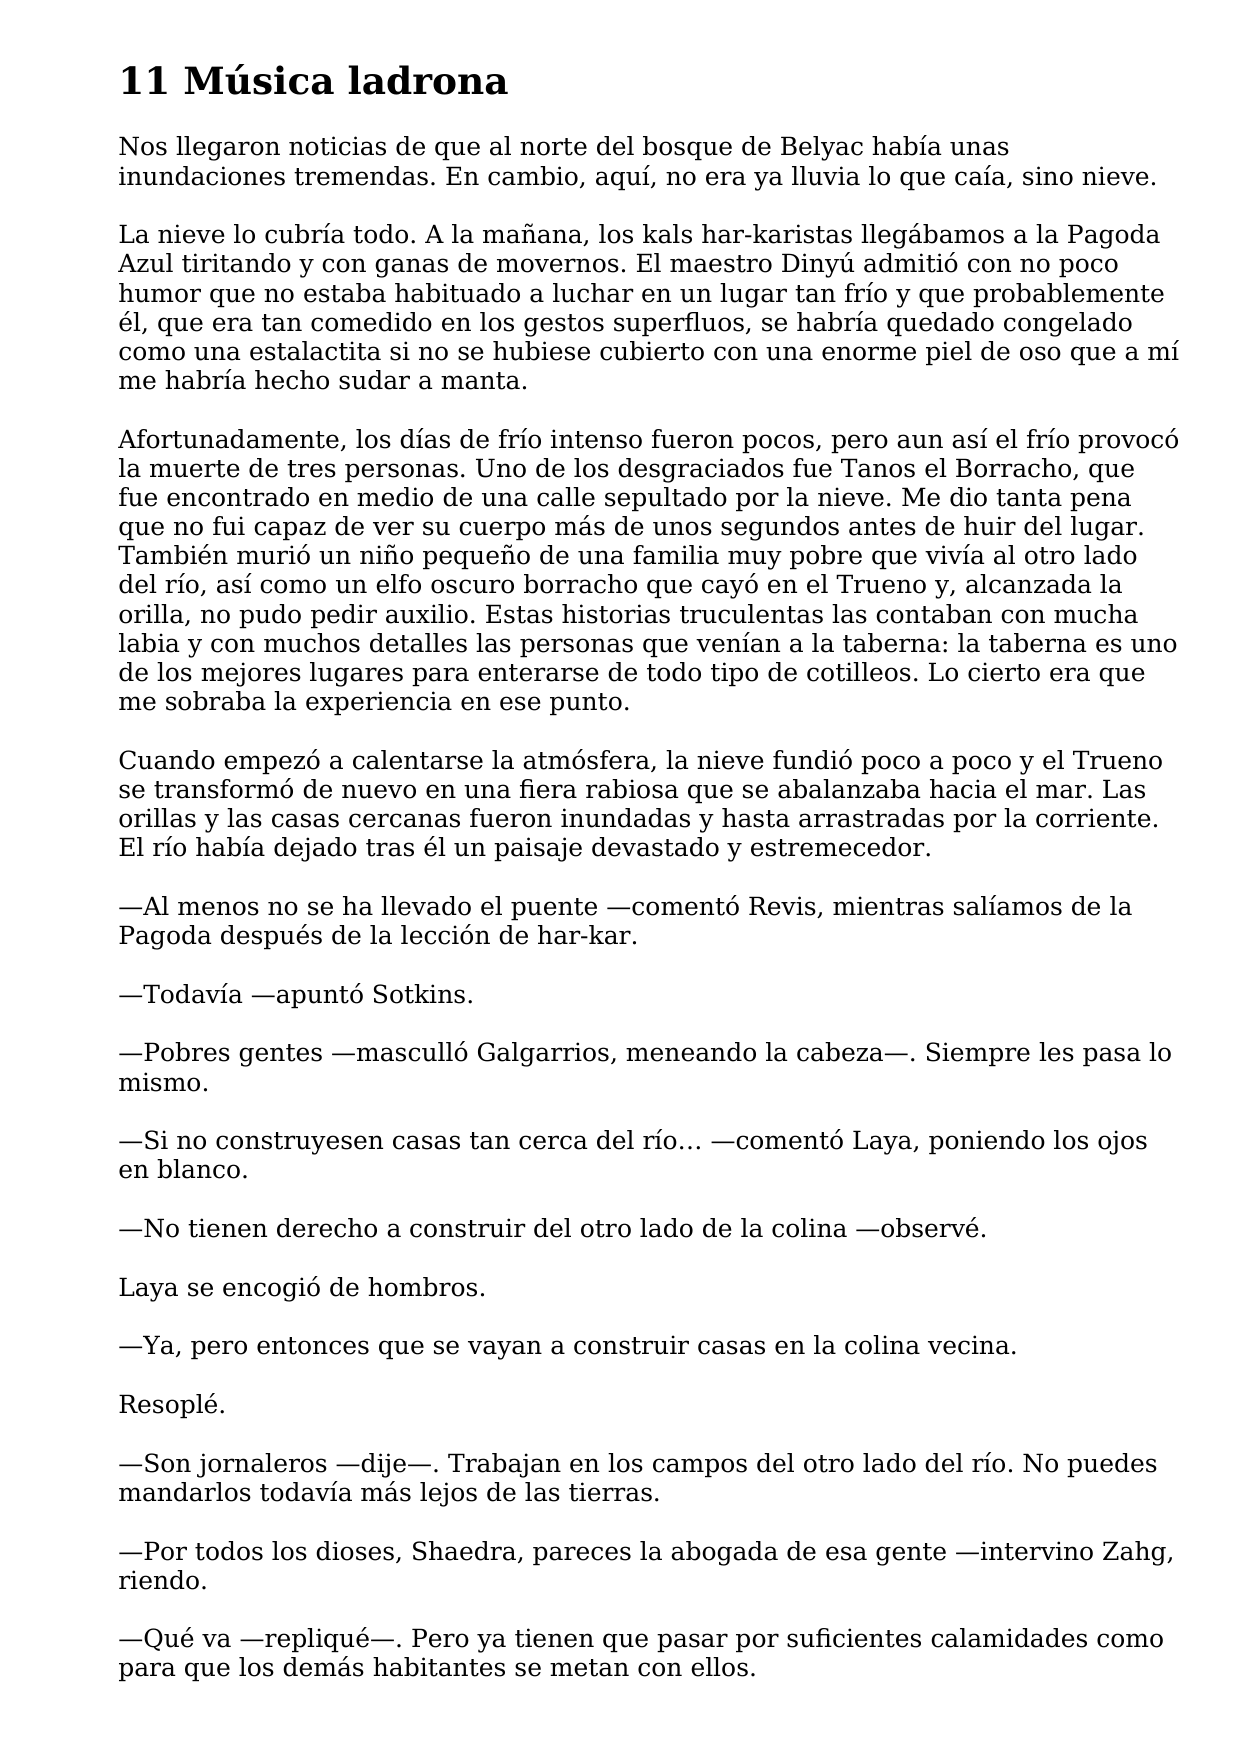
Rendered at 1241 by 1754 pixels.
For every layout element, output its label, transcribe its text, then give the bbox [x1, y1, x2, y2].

text —Ya, pero entonces que se vayan a construir casas en la colina vecina. [118, 1332, 1181, 1361]
text —Si no construyesen casas tan cerca del río… —comentó Laya, poniendo los ojos en blanco. [118, 1126, 1181, 1185]
text Afortunadamente, los días de frío intenso fueron pocos, pero aun así el frío provocó la muerte de tres personas. Uno de los desgraciados fue Tanos el Borracho, que fue encontrado en medio de una calle sepultado por la nieve. Me dio tanta pena que no fui capaz de ver su cuerpo más de unos segundos antes de huir del lugar. También murió un niño pequeño de una familia muy pobre que vivía al otro lado del río, así como un elfo oscuro borracho que cayó en el Trueno y, alcanzada la orilla, no pudo pedir auxilio. Estas historias truculentas las contaban con mucha labia y con muchos detalles las personas que venían a la taberna: la taberna es uno de los mejores lugares para enterarse de todo tipo de cotilleos. Lo cierto era que me sobraba la experiencia en ese punto. [118, 425, 1181, 717]
text Resoplé. [118, 1390, 1181, 1419]
text La nieve lo cubría todo. A la mañana, los kals har-karistas llegábamos a la Pagoda Azul tiritando y con ganas de movernos. El maestro Dinyú admitió con no poco humor que no estaba habituado a luchar en un lugar tan frío y que probablemente él, que era tan comedido en los gestos superfluos, se habría quedado congelado como una estalactita si no se hubiese cubierto con una enorme piel de oso que a mí me habría hecho sudar a manta. [118, 220, 1181, 395]
text Cuando empezó a calentarse la atmósfera, la nieve fundió poco a poco y el Trueno se transformó de nuevo en una fiera rabiosa que se abalanzaba hacia el mar. Las orillas y las casas cercanas fueron inundadas y hasta arrastradas por la corriente. El río había dejado tras él un paisaje devastado y estremecedor. [118, 746, 1181, 863]
text Nos llegaron noticias de que al norte del bosque de Belyac había unas inundaciones tremendas. En cambio, aquí, no era ya lluvia lo que caía, sino nieve. [118, 133, 1181, 191]
text —No tienen derecho a construir del otro lado de la colina —observé. [118, 1214, 1181, 1243]
text —Qué va —repliqué—. Pero ya tienen que pasar por suficientes calamidades como para que los demás habitantes se metan con ellos. [118, 1624, 1181, 1683]
text Laya se encogió de hombros. [118, 1273, 1181, 1302]
text —Pobres gentes —masculló Galgarrios, meneando la cabeza—. Siempre les pasa lo mismo. [118, 1039, 1181, 1097]
text —Por todos los dioses, Shaedra, pareces la abogada de esa gente —intervino Zahg, riendo. [118, 1537, 1181, 1595]
subtitle 11 Música ladrona [118, 59, 1181, 103]
text —Todavía —apuntó Sotkins. [118, 980, 1181, 1009]
text —Al menos no se ha llevado el puente —comentó Revis, mientras salíamos de la Pagoda después de la lección de har-kar. [118, 892, 1181, 951]
text —Son jornaleros —dije—. Trabajan en los campos del otro lado del río. No puedes mandarlos todavía más lejos de las tierras. [118, 1449, 1181, 1507]
